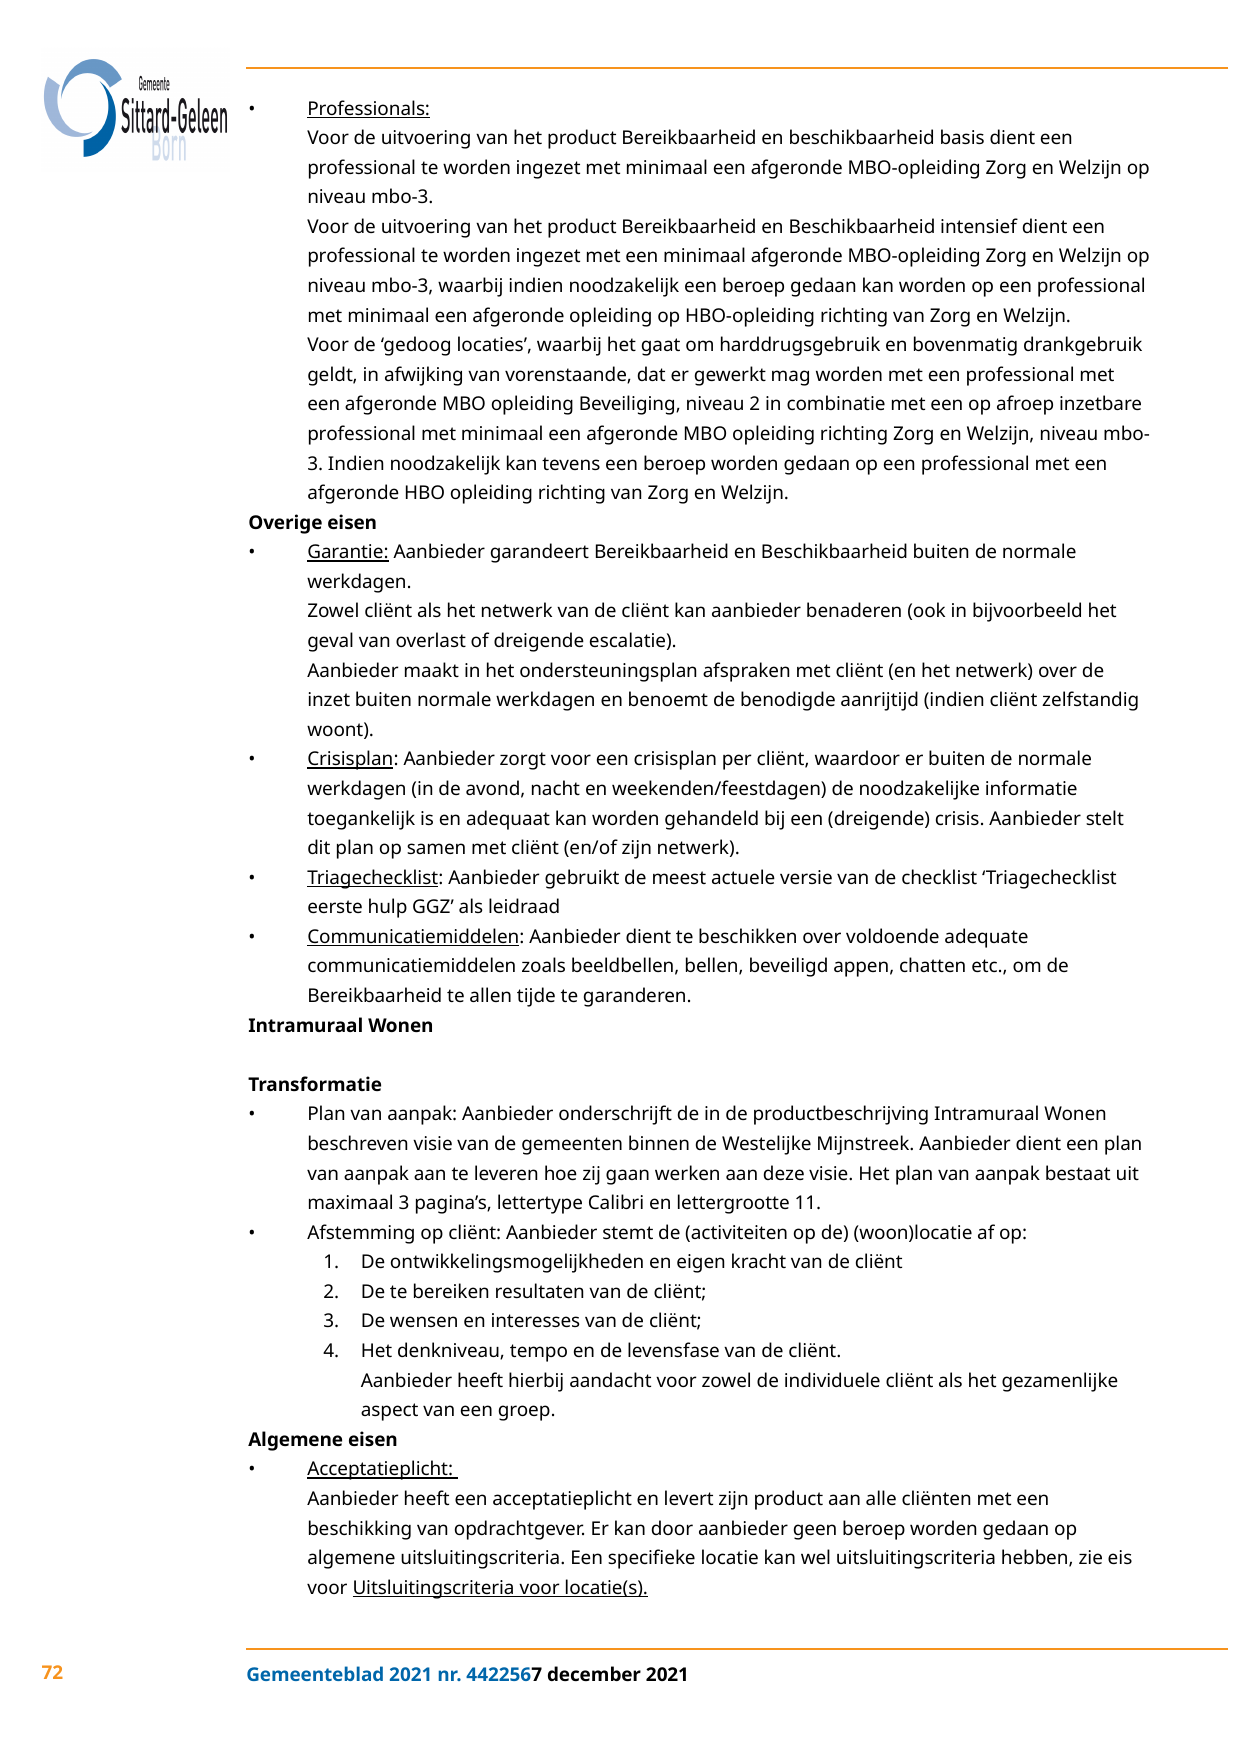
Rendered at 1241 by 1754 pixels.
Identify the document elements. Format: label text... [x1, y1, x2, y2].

list Aanbieder maakt in het ondersteuningsplan afspraken met cliënt (en het netwerk) over de inzet buiten normale werkdagen en benoemt de benodigde aanrijtijd (indien cliënt zelfstandig woont). [248, 657, 1152, 742]
list Plan van aanpak: Aanbieder onderschrijft de in de productbeschrijving Intramuraal Wonen beschreven visie van de gemeenten binnen de Westelijke Mijnstreek. Aanbieder dient een plan van aanpak aan te leveren hoe zij gaan werken aan deze visie. Het plan van aanpak bestaat uit maximaal 3 pagina’s, lettertype Calibri en lettergrootte 11. [248, 1101, 1152, 1215]
list Communicatiemiddelen: Aanbieder dient te beschikken over voldoende adequate communicatiemiddelen zoals beeldbellen, bellen, beveiligd appen, chatten etc., om de Bereikbaarheid te allen tijde te garanderen. [248, 923, 1152, 1008]
list Afstemming op cliënt: Aanbieder stemt de (activiteiten op de) (woon)locatie af op: [248, 1219, 1152, 1245]
list Aanbieder heeft hierbij aandacht voor zowel de individuele cliënt als het gezamenlijke aspect van een groep. [323, 1367, 1152, 1422]
list Zowel cliënt als het netwerk van de cliënt kan aanbieder benaderen (ook in bijvoorbeeld het geval van overlast of dreigende escalatie). [248, 598, 1152, 653]
text Intramuraal Wonen [248, 1012, 1152, 1038]
list Acceptatieplicht: [248, 1456, 1152, 1481]
text Overige eisen [248, 509, 1152, 535]
list Triagechecklist: Aanbieder gebruikt de meest actuele versie van de checklist ‘Triagechecklist eerste hulp GGZ’ als leidraad [248, 864, 1152, 919]
list Garantie: Aanbieder garandeert Bereikbaarheid en Beschikbaarheid buiten de normale werkdagen. [248, 538, 1152, 594]
list Aanbieder heeft een acceptatieplicht en levert zijn product aan alle cliënten met een beschikking van opdrachtgever. Er kan door aanbieder geen beroep worden gedaan op algemene uitsluitingscriteria. Een specifieke locatie kan wel uitsluitingscriteria hebben, zie eis voor Uitsluitingscriteria voor locatie(s). [248, 1485, 1152, 1600]
list Voor de uitvoering van het product Bereikbaarheid en Beschikbaarheid intensief dient een professional te worden ingezet met een minimaal afgeronde MBO-opleiding Zorg en Welzijn op niveau mbo-3, waarbij indien noodzakelijk een beroep gedaan kan worden op een professional met minimaal een afgeronde opleiding op HBO-opleiding richting van Zorg en Welzijn. [248, 213, 1152, 328]
list Crisisplan: Aanbieder zorgt voor een crisisplan per cliënt, waardoor er buiten de normale werkdagen (in de avond, nacht en weekenden/feestdagen) de noodzakelijke informatie toegankelijk is en adequaat kan worden gehandeld bij een (dreigende) crisis. Aanbieder stelt dit plan op samen met cliënt (en/of zijn netwerk). [248, 746, 1152, 860]
list Professionals: [248, 95, 1152, 121]
text Algemene eisen [248, 1426, 1152, 1452]
list De wensen en interesses van de cliënt; [323, 1308, 1152, 1333]
list Het denkniveau, tempo en de levensfase van de cliënt. [323, 1337, 1152, 1363]
list De te bereiken resultaten van de cliënt; [323, 1278, 1152, 1304]
list De ontwikkelingsmogelijkheden en eigen kracht van de cliënt [323, 1248, 1152, 1274]
text Transformatie [248, 1071, 1152, 1097]
list Voor de uitvoering van het product Bereikbaarheid en beschikbaarheid basis dient een professional te worden ingezet met minimaal een afgeronde MBO-opleiding Zorg en Welzijn op niveau mbo-3. [248, 124, 1152, 209]
list Voor de ‘gedoog locaties’, waarbij het gaat om harddrugsgebruik en bovenmatig drankgebruik geldt, in afwijking van vorenstaande, dat er gewerkt mag worden met een professional met een afgeronde MBO opleiding Beveiliging, niveau 2 in combinatie met een op afroep inzetbare professional met minimaal een afgeronde MBO opleiding richting Zorg en Welzijn, niveau mbo-3. Indien noodzakelijk kan tevens een beroep worden gedaan op een professional met een afgeronde HBO opleiding richting van Zorg en Welzijn. [248, 331, 1152, 505]
picture [41, 47, 231, 172]
